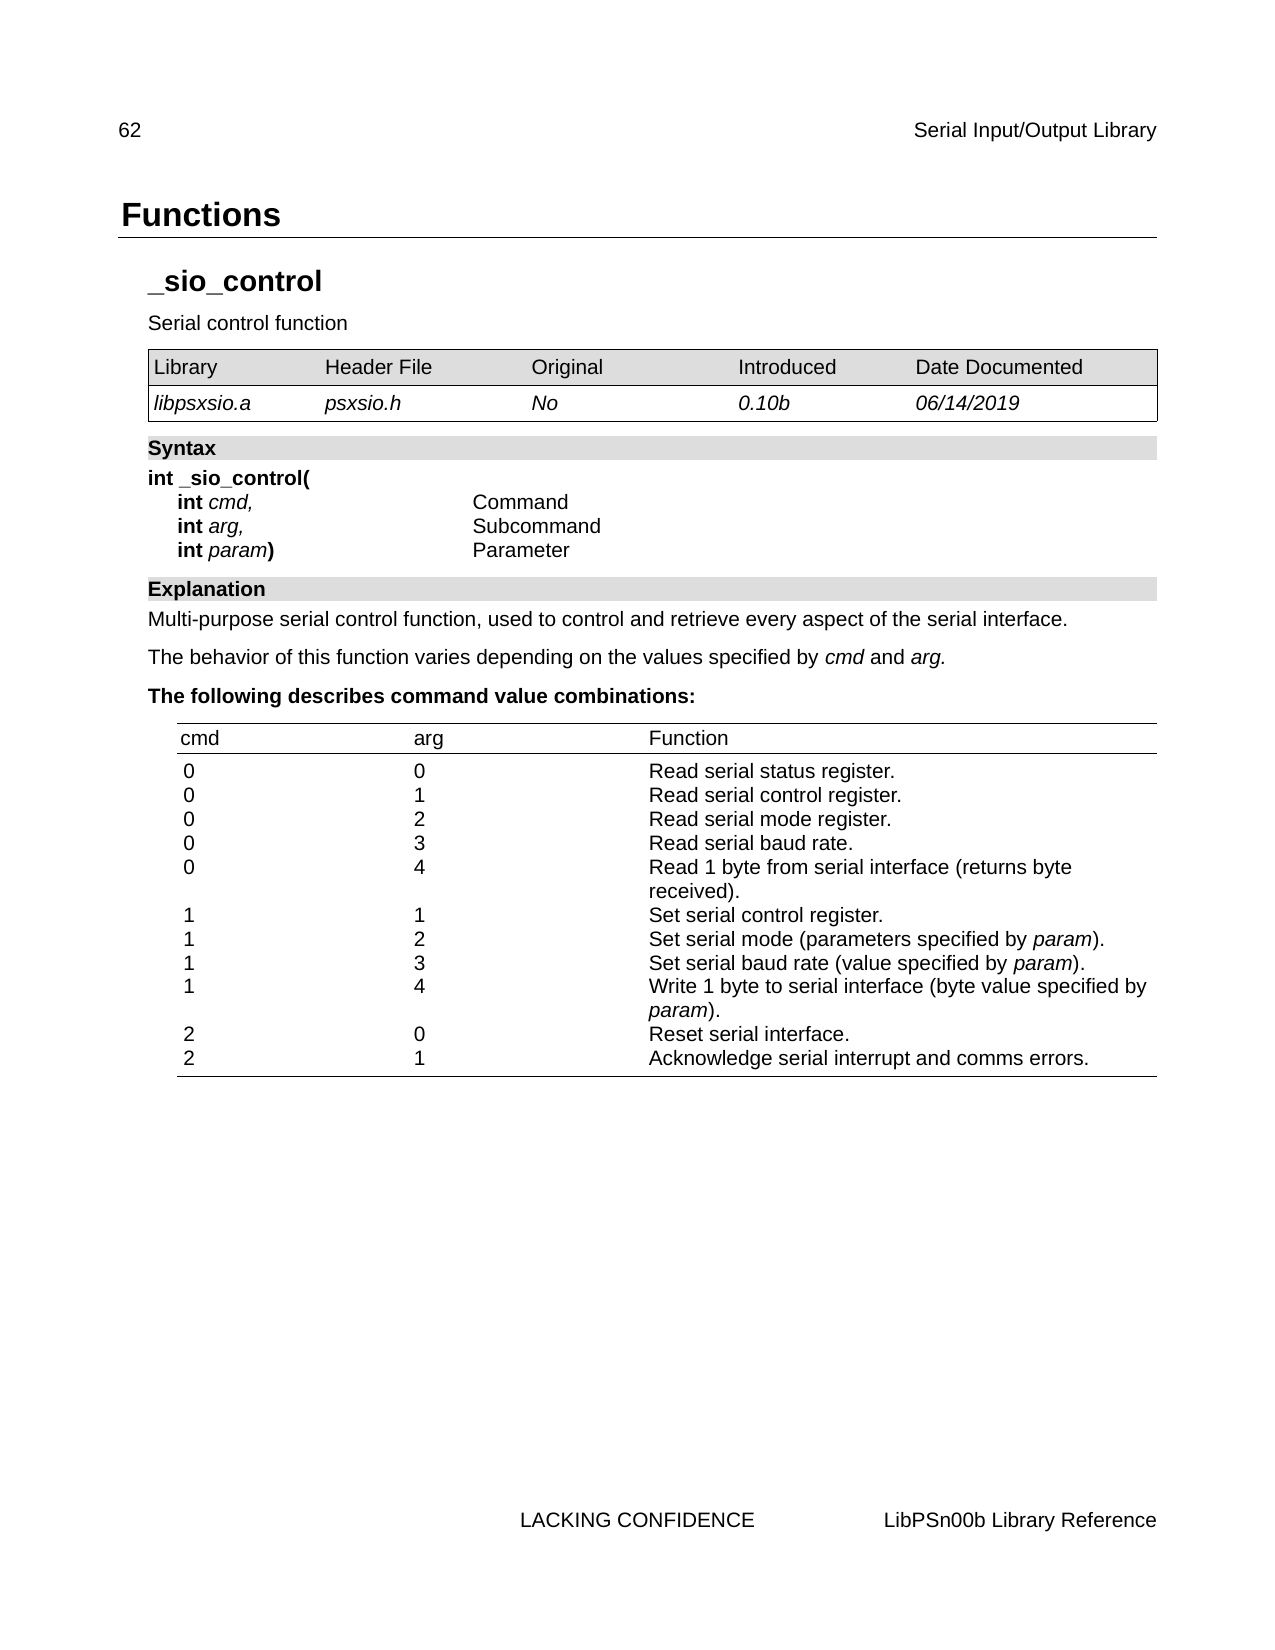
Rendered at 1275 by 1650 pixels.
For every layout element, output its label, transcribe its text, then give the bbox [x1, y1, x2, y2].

text 0 3 Read serial baud rate. [177, 831, 1157, 854]
text libpsxsio.a psxsio.h No 0.10b 06/14/2019 [149, 386, 1157, 421]
text Multi-purpose serial control function, used to control and retrieve every aspect of the serial interface. [148, 606, 1157, 630]
text 1 1 Set serial control register. [177, 902, 1157, 926]
text Library Header File Original Introduced Date Documented [149, 350, 1157, 385]
text int param) Parameter [148, 538, 1157, 562]
subtitle _sio_control [148, 264, 1157, 298]
text int _sio_control( [148, 466, 1157, 490]
text 0 2 Read serial mode register. [177, 807, 1157, 831]
text 2 1 Acknowledge serial interrupt and comms errors. [177, 1046, 1157, 1076]
text int cmd, Command [148, 490, 1157, 514]
text The following describes command value combinations: [148, 684, 1157, 708]
text int arg, Subcommand [148, 514, 1157, 538]
text 0 0 Read serial status register. [177, 759, 1157, 783]
text The behavior of this function varies depending on the values specified by cmd and arg. [148, 645, 1157, 669]
text 1 2 Set serial mode (parameters specified by param). [177, 926, 1157, 950]
subtitle Syntax [148, 436, 1157, 460]
subtitle Functions [118, 192, 1157, 237]
text 0 1 Read serial control register. [177, 783, 1157, 807]
text 0 4 Read 1 byte from serial interface (returns byte received). [177, 854, 1157, 902]
text 1 4 Write 1 byte to serial interface (byte value specified by param). [177, 974, 1157, 1022]
text cmd arg Function [177, 724, 1157, 753]
text 1 3 Set serial baud rate (value specified by param). [177, 950, 1157, 974]
text 2 0 Reset serial interface. [177, 1022, 1157, 1046]
text Serial control function [148, 310, 1157, 334]
subtitle Explanation [148, 577, 1157, 601]
